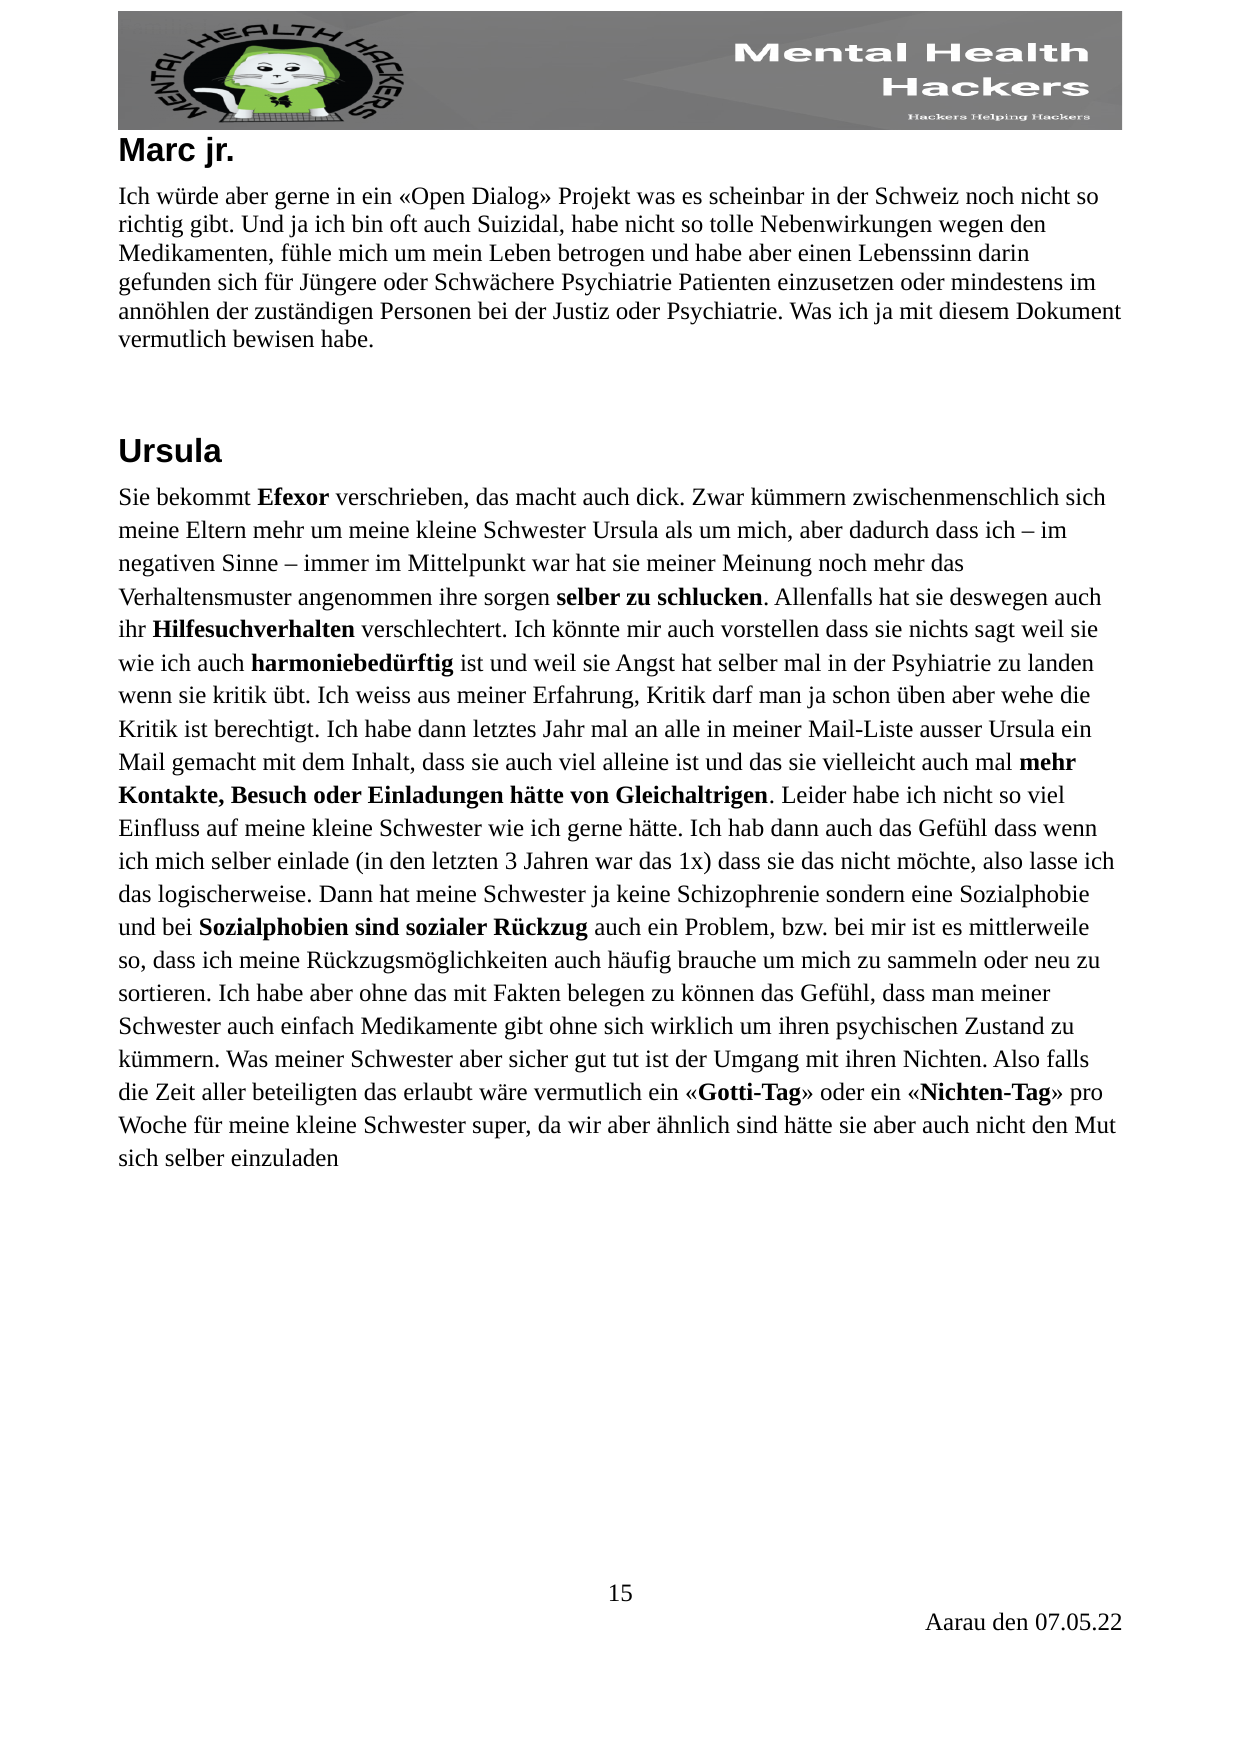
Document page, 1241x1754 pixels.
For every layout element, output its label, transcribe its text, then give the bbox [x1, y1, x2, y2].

subtitle Ursula [118, 432, 1122, 470]
text Ich würde aber gerne in ein «Open Dialog» Projekt was es scheinbar in der Schweiz noch nicht so richtig gibt. Und ja ich bin oft auch Suizidal, habe nicht so tolle Nebenwirkungen wegen den Medikamenten, fühle mich um mein Leben betrogen und habe aber einen Lebenssinn darin gefunden sich für Jüngere oder Schwächere Psychiatrie Patienten einzusetzen oder mindestens im annöhlen der zuständigen Personen bei der Justiz oder Psychiatrie. Was ich ja mit diesem Dokument vermutlich bewisen habe. [118, 181, 1122, 353]
text Sie bekommt Efexor verschrieben, das macht auch dick. Zwar kümmern zwischenmenschlich sich meine Eltern mehr um meine kleine Schwester Ursula als um mich, aber dadurch dass ich – im negativen Sinne – immer im Mittelpunkt war hat sie meiner Meinung noch mehr das Verhaltensmuster angenommen ihre sorgen selber zu schlucken. Allenfalls hat sie deswegen auch ihr Hilfesuchverhalten verschlechtert. Ich könnte mir auch vorstellen dass sie nichts sagt weil sie wie ich auch harmoniebedürftig ist und weil sie Angst hat selber mal in der Psyhiatrie zu landen wenn sie kritik übt. Ich weiss aus meiner Erfahrung, Kritik darf man ja schon üben aber wehe die Kritik ist berechtigt. Ich habe dann letztes Jahr mal an alle in meiner Mail-Liste ausser Ursula ein Mail gemacht mit dem Inhalt, dass sie auch viel alleine ist und das sie vielleicht auch mal mehr Kontakte, Besuch oder Einladungen hätte von Gleichaltrigen. Leider habe ich nicht so viel Einfluss auf meine kleine Schwester wie ich gerne hätte. Ich hab dann auch das Gefühl dass wenn ich mich selber einlade (in den letzten 3 Jahren war das 1x) dass sie das nicht möchte, also lasse ich das logischerweise. Dann hat meine Schwester ja keine Schizophrenie sondern eine Sozialphobie und bei Sozialphobien sind sozialer Rückzug auch ein Problem, bzw. bei mir ist es mittlerweile so, dass ich meine Rückzugsmöglichkeiten auch häufig brauche um mich zu sammeln oder neu zu sortieren. Ich habe aber ohne das mit Fakten belegen zu können das Gefühl, dass man meiner Schwester auch einfach Medikamente gibt ohne sich wirklich um ihren psychischen Zustand zu kümmern. Was meiner Schwester aber sicher gut tut ist der Umgang mit ihren Nichten. Also falls die Zeit aller beteiligten das erlaubt wäre vermutlich ein «Gotti-Tag» oder ein «Nichten-Tag» pro Woche für meine kleine Schwester super, da wir aber ähnlich sind hätte sie aber auch nicht den Mut sich selber einzuladen [118, 482, 1122, 1172]
subtitle Marc jr. [118, 130, 1122, 168]
picture [118, 11, 1123, 130]
